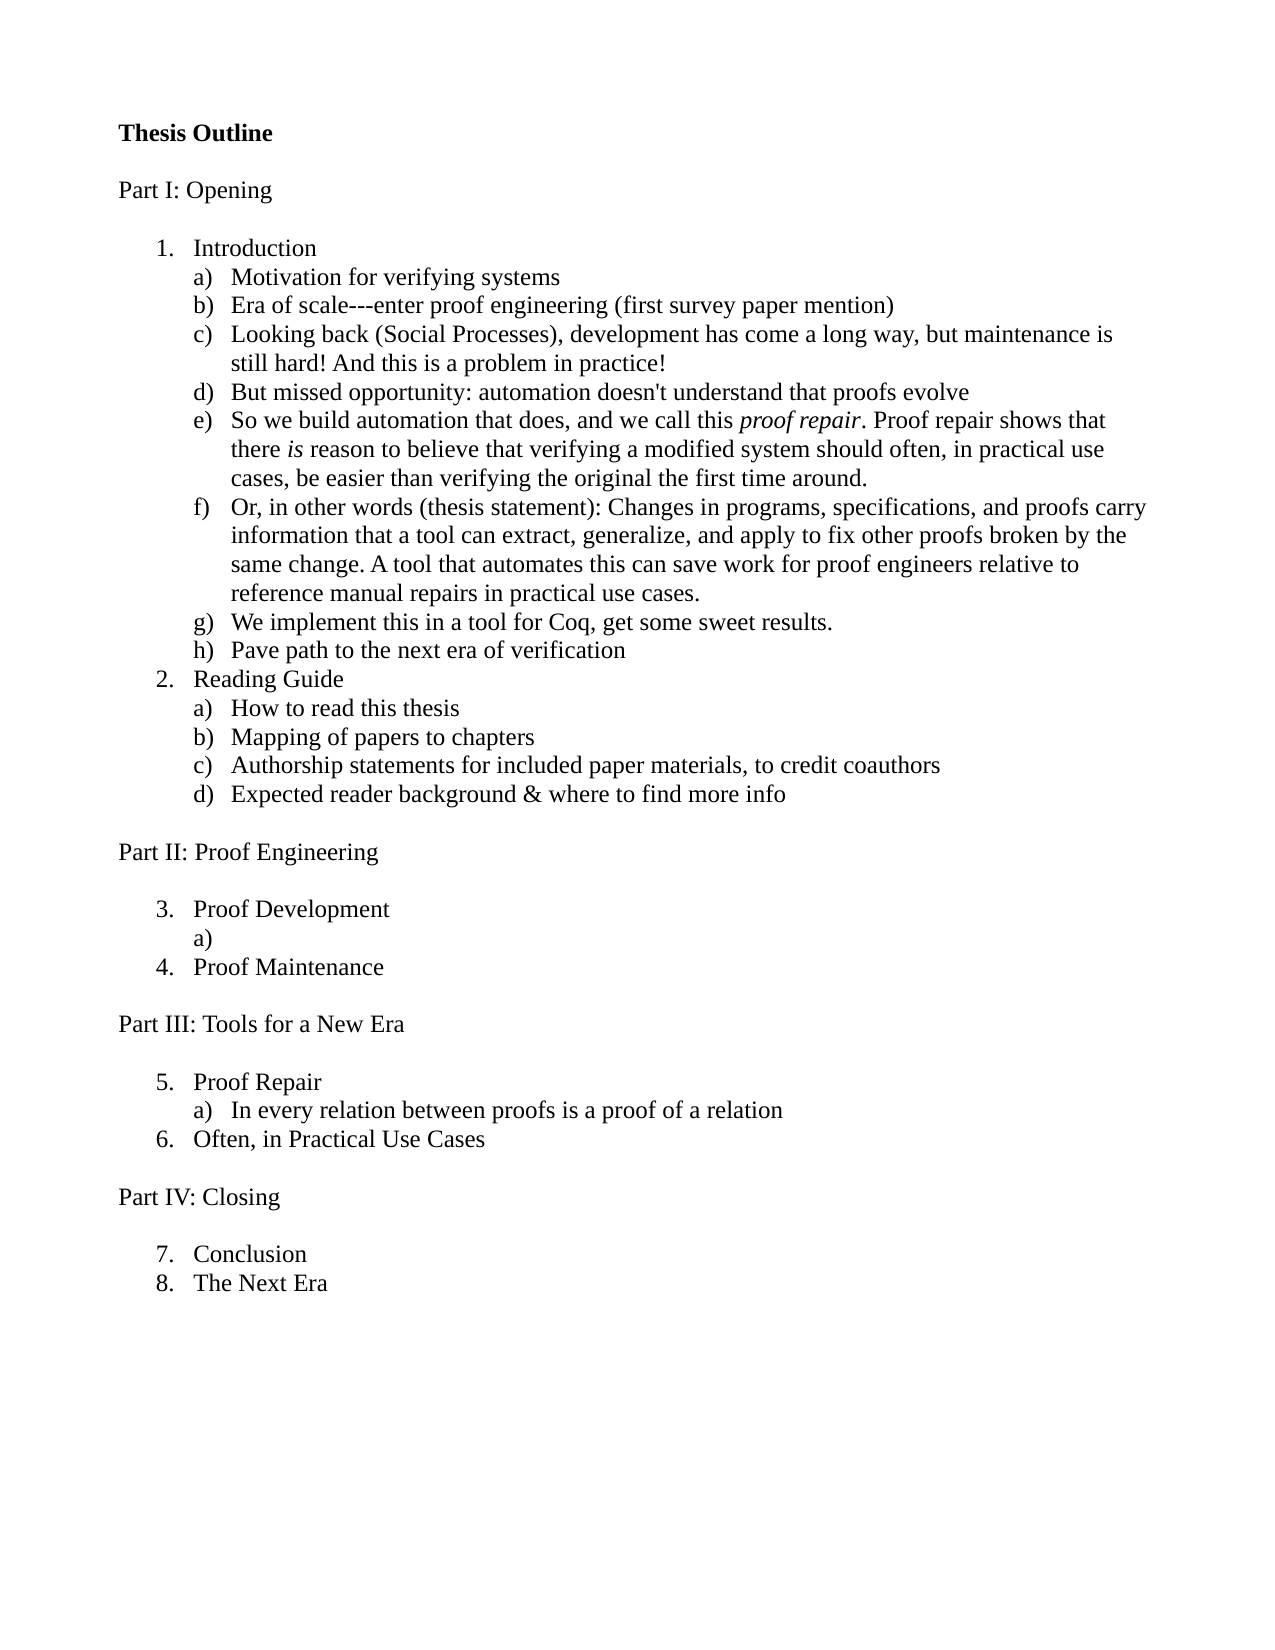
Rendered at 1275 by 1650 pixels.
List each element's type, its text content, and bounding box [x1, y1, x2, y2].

text Part IV: Closing [118, 1182, 1157, 1211]
list In every relation between proofs is a proof of a relation [193, 1096, 1157, 1124]
list Proof Maintenance [156, 952, 1157, 981]
text Part I: Opening [118, 176, 1157, 204]
list The Next Era [156, 1268, 1157, 1297]
list Or, in other words (thesis statement): Changes in programs, specifications, and proofs carry information that a tool can extract, generalize, and apply to fix other proofs broken by the same change. A tool that automates this can save work for proof engineers relative to reference manual repairs in practical use cases. [193, 492, 1157, 607]
list Proof Development [156, 894, 1157, 923]
text Part II: Proof Engineering [118, 837, 1157, 866]
text Part III: Tools for a New Era [118, 1009, 1157, 1038]
list Introduction [156, 233, 1157, 262]
list We implement this in a tool for Coq, get some sweet results. [193, 607, 1157, 636]
list So we build automation that does, and we call this proof repair. Proof repair shows that there is reason to believe that verifying a modified system should often, in practical use cases, be easier than verifying the original the first time around. [193, 406, 1157, 492]
list Era of scale---enter proof engineering (first survey paper mention) [193, 291, 1157, 319]
list Pave path to the next era of verification [193, 636, 1157, 664]
list Proof Repair [156, 1067, 1157, 1096]
list Mapping of papers to chapters [193, 722, 1157, 751]
list Often, in Practical Use Cases [156, 1124, 1157, 1153]
list Authorship statements for included paper materials, to credit coauthors [193, 751, 1157, 779]
text Thesis Outline [118, 118, 1157, 147]
list Reading Guide [156, 664, 1157, 693]
list But missed opportunity: automation doesn't understand that proofs evolve [193, 377, 1157, 406]
list Motivation for verifying systems [193, 262, 1157, 291]
list Looking back (Social Processes), development has come a long way, but maintenance is still hard! And this is a problem in practice! [193, 319, 1157, 377]
list How to read this thesis [193, 693, 1157, 722]
list Expected reader background & where to find more info [193, 779, 1157, 808]
list Conclusion [156, 1239, 1157, 1268]
